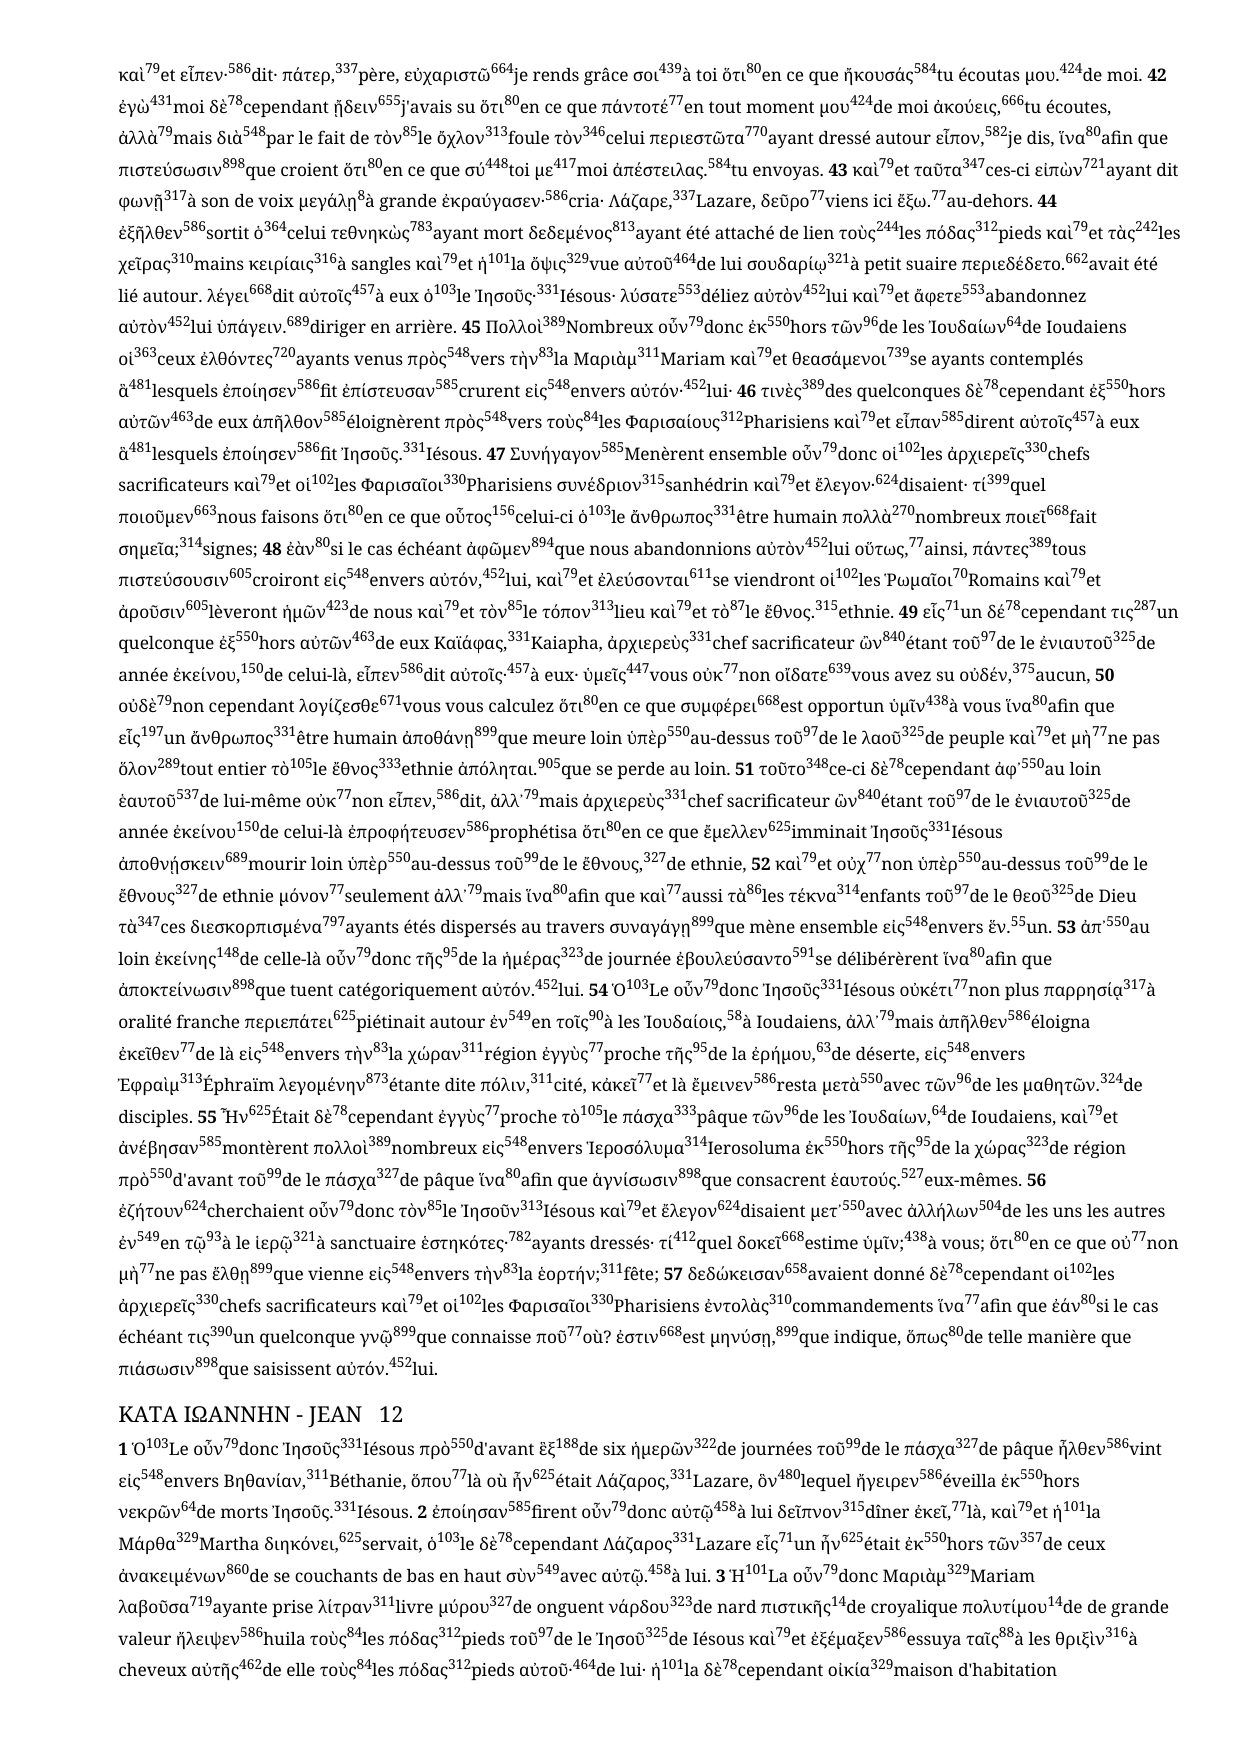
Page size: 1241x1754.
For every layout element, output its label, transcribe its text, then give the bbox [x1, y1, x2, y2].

text 1 Ἦν625Était δέ78cependant τις287un quelconque ἀσθενῶν,840étant infirme, Λάζαρος331Lazare ἀπὸ550au loin Βηθανίας,323de Béthanie, ἐκ550hors τῆς95de la κώμης323de village Μαρίας323de Maria καὶ79et Μάρθας323de Martha τῆς95de la ἀδελφῆς323de soeur αὐτῆς.462de elle. 2 ἦν625était δὲ78cependant Μαριὰμ329Mariam ἡ362celle ἀλείψασα719ayante huilée τὸν85le κύριον313Maître μύρῳ321à onguent καὶ79et ἐκμάξασα719ayante essuyée τοὺς84les πόδας312pieds αὐτοῦ464de lui ταῖς88à les θριξὶν316à cheveux αὐτῆς,462de elle, ἧς490de laquelle ὁ103le ἀδελφὸς331frère Λάζαρος331Lazare ἠσθένει.625était infirme. 3 ἀπέστειλαν585envoyèrent οὖν79donc αἱ100les ἀδελφαὶ328soeurs πρὸς548vers αὐτὸν452lui λέγουσαι·837disantes· κύριε,337Maître, ἴδε306voici ὃν480lequel φιλεῖς666tu affectionnes ἀσθενεῖ.668est infirme. 4 ἀκούσας721ayant écouté δὲ78cependant ὁ103le Ἰησοῦς331Iésous εἶπεν·586dit· αὕτη154celle-ci ἡ101la ἀσθένεια329infirmité οὐκ77non ἔστιν668est πρὸς548vers θάνατον313trépas ἀλλ᾽79mais ὑπὲρ550au-dessus τῆς95de la δόξης323de gloire τοῦ97de le θεοῦ,325de Dieu, ἵνα80afin que δοξασθῇ911que soit glorifié ὁ103le υἱὸς331fils τοῦ97de le θεοῦ325de Dieu δι᾽550par αὐτῆς.462de elle. 5 ἠγάπα625aimait δὲ78cependant ὁ103le Ἰησοῦς331Iésous τὴν83la Μάρθαν311Martha καὶ79et τὴν83la ἀδελφὴν311soeur αὐτῆς462de elle καὶ79et τὸν85le Λάζαρον.313Lazare. 6 Ὡς80Comme οὖν79donc ἤκουσεν586écouta ὅτι80en ce que ἀσθενεῖ,668est infirme, τότε77alors μὲν340certes ἔμεινεν586resta ἐν549en ᾧ486à lequel ἦν625était τόπῳ319à lieu δύο176deux ἡμέρας,310journées, 7 ἔπειτα77ensuite μετὰ548après τοῦτο348ce-ci λέγει668dit τοῖς90à les μαθηταῖς·318à disciples· ἄγωμεν916que nous conduisions εἰς548envers τὴν83la Ἰουδαίαν311Ioudaia πάλιν.77de nouveau. 8 λέγουσιν667disent αὐτῷ458à lui οἱ102les μαθηταί·330disciples· ῥαββί,337rabbi, νῦν77maintenant ἐζήτουν624cherchaient σε437toi λιθάσαι681pierrer οἱ102les Ἰουδαῖοι,70Ioudaiens, καὶ79et πάλιν77de nouveau ὑπάγεις666tu diriges en arrière ἐκεῖ;77là; 9 ἀπεκρίθη600fut répondu Ἰησοῦς·331Iésous· οὐχὶ340non pas δώδεκα194douze ὧραί328heures εἰσιν667sont τῆς95de la ἡμέρας;323de journée; ἐάν80si le cas échéant τις390un quelconque περιπατῇ921que piétine autour ἐν549en τῇ89à la ἡμέρᾳ,317à journée, οὐ77non προσκόπτει,668achoppe, ὅτι80en ce que τὸ87le φῶς315lumière τοῦ97de le κόσμου325de monde τούτου150de celui-ci βλέπει·668regarde· 10 ἐὰν80si le cas échéant δέ78cependant τις390un quelconque περιπατῇ921que piétine autour ἐν549en τῇ89à la νυκτί,317à nuit, προσκόπτει,668achoppe, ὅτι80en ce que τὸ105le φῶς333lumière οὐκ77non ἔστιν668est ἐν549en αὐτῷ.458à lui. 11 Ταῦτα347Ces-ci εἶπεν,586dit, καὶ79et μετὰ548après τοῦτο348ce-ci λέγει668dit αὐτοῖς·457à eux· Λάζαρος331Lazare ὁ103le φίλος22ami ἡμῶν423de nous κεκοίμηται·654a été mis au coucher· ἀλλὰ79mais πορεύομαι670je me vais ἵνα80afin que ἐξυπνίσω895que je sorte du sommeil αὐτόν.452lui. 12 εἶπαν585dirent οὖν79donc οἱ102les μαθηταὶ330disciples αὐτῷ·458à lui· κύριε,337Maître, εἰ80si κεκοίμηται654a été mis au coucher σωθήσεται.619sera sauvé. 13 εἰρήκει659avait dit δὲ78cependant ὁ103le Ἰησοῦς331Iésous περὶ550autour τοῦ97de le θανάτου325de trépas αὐτοῦ,464de lui, ἐκεῖνοι363ceux-là δὲ78cependant ἔδοξαν585estimèrent ὅτι80en ce que περὶ550autour τῆς95de la κοιμήσεως323de dormance τοῦ97de le ὕπνου325de sommeil λέγει.668dit. 14 τότε77alors οὖν79donc εἶπεν586dit αὐτοῖς457à eux ὁ103le Ἰησοῦς331Iésous παρρησίᾳ·317à oralité franche· Λάζαρος331Lazare ἀπέθανεν,586mourut loin, 15 καὶ79et χαίρω664je suis de joie δι᾽548par le fait de ὑμᾶς436vous ἵνα80afin que πιστεύσητε,896que vous croyiez, ὅτι80en ce que οὐκ77non ἤμην627je m'étais ἐκεῖ·77là· ἀλλ᾽79mais ἄγωμεν916que nous conduisions πρὸς548vers αὐτόν.452lui. 16 εἶπεν586dit οὖν79donc Θωμᾶς331Thomas ὁ364celui λεγόμενος891étant dit Δίδυμος331Didyme τοῖς90à les συμμαθηταῖς·318à co-apprentis· ἄγωμεν916que nous conduisions καὶ77aussi ἡμεῖς430nous ἵνα80afin que ἀποθάνωμεν894que nous mourions loin μετ᾽550avec αὐτοῦ.464de lui. 17 Ἐλθὼν721Ayant venu οὖν79donc ὁ103le Ἰησοῦς331Iésous εὗρεν586trouva αὐτὸν452lui τέσσαρας176quatre ἤδη77déjà ἡμέρας310journées ἔχοντα822ayant ἐν549en τῷ93à le μνημείῳ.321à mémorial. 18 ἦν625était δὲ78cependant ἡ101la Βηθανία329Béthanie ἐγγὺς77proche τῶν98de les Ἱεροσολύμων326de Ierosoluma ὡς77comme ἀπὸ550au loin σταδίων324de stades δεκαπέντε.190de quinze. 19 πολλοὶ389nombreux δὲ78cependant ἐκ550hors τῶν96de les Ἰουδαίων64de Ioudaiens ἐληλύθεισαν658avaient venus πρὸς548vers τὴν83la Μάρθαν311Martha καὶ79et Μαριὰμ311Mariam ἵνα80afin que παραμυθήσωνται904que se réconfortent αὐτὰς449elles περὶ550autour τοῦ257de le ἀδελφοῦ.325de frère. 20 Ἡ101La οὖν79donc Μάρθα329Martha ὡς80comme ἤκουσεν586écouta ὅτι80en ce que Ἰησοῦς331Iésous ἔρχεται674se vient ὑπήντησεν586vint à la rencontre αὐτῷ·458à lui· Μαριὰμ329Mariam δὲ78cependant ἐν549en τῷ91à le οἴκῳ319à maison ἐκαθέζετο.631se siégeait. 21 εἶπεν586dit οὖν79donc ἡ101la Μάρθα329Martha πρὸς548vers τὸν85le Ἰησοῦν·313Iésous· κύριε,337Maître, εἰ80si ἦς623tu étais ὧδε77ici οὐκ77non ἂν340le cas échéant ἀπέθανεν586mourut loin ὁ103le ἀδελφός331frère μου·424de moi· 22 [ἀλλὰ]79[mais] καὶ77aussi νῦν77maintenant οἶδα638j'ai su ὅτι80en ce que ὅσα481autant lesquels ἂν340le cas échéant αἰτήσῃ903que tu te demandes τὸν85le θεὸν313Dieu δώσει606donnera σοι439à toi ὁ103le θεός.331Dieu. 23 λέγει668dit αὐτῇ456à elle ὁ103le Ἰησοῦς·331Iésous· ἀναστήσεται612se redressera ὁ103le ἀδελφός331frère σου.442de toi. 24 λέγει668dit αὐτῷ458à lui ἡ101la Μάρθα·329Martha· οἶδα638j'ai su ὅτι80en ce que ἀναστήσεται612se redressera ἐν549en τῇ89à la ἀναστάσει317à redressement ἐν549en τῇ89à la ἐσχάτῃ206à dernière ἡμέρᾳ.317à journée. 25 εἶπεν586dit αὐτῇ456à elle ὁ103le Ἰησοῦς·331Iésous· ἐγώ431moi εἰμι664je suis ἡ101la ἀνάστασις329redressement καὶ79et ἡ101la ζωή·329vie· ὁ364celui πιστεύων840croyant εἰς548envers ἐμὲ417moi κἂν77et si ἀποθάνῃ899que meure loin ζήσεται,612se vivra, 26 καὶ79et πᾶς390tout ὁ364celui ζῶν840vivant καὶ79et πιστεύων840croyant εἰς548envers ἐμὲ417moi οὐ77non μὴ77ne pas ἀποθάνῃ899que meure loin εἰς548envers τὸν85le αἰῶνα.313ère. πιστεύεις666tu crois τοῦτο;348ce-ci; 27 λέγει668dit αὐτῷ·458à lui· ναὶ304oui κύριε,337Maître, ἐγὼ431moi πεπίστευκα638j'ai cru ὅτι80en ce que σὺ448toi εἶ666tu es ὁ103le χριστὸς331Christ ὁ103le υἱὸς331fils τοῦ97de le θεοῦ325de Dieu ὁ364celui εἰς548envers τὸν85le κόσμον313monde ἐρχόμενος.867se venant. 28 Καὶ79Et τοῦτο348ce-ci εἰποῦσα719ayante dite ἀπῆλθεν586éloigna καὶ79et ἐφώνησεν586sonna de voix Μαριὰμ311Mariam τὴν83la ἀδελφὴν311soeur αὐτῆς462de elle λάθρᾳ77en omission εἰποῦσα·719ayante dite· ὁ103le διδάσκαλος331enseignant πάρεστιν668est à côté καὶ79et φωνεῖ668sonne de voix σε.437toi. 29 ἐκείνη362celle-là δὲ78cependant ὡς80comme ἤκουσεν586écouta ἠγέρθη600fut éveillé ταχὺ77promptement καὶ79et ἤρχετο631se venait πρὸς548vers αὐτόν.452lui. 30 οὔπω77non encore δὲ78cependant ἐληλύθει659avait venu ὁ103le Ἰησοῦς331Iésous εἰς548envers τὴν83la κώμην,311village, ἀλλ᾽79mais ἦν625était ἔτι77encore ἐν549en τῷ91à le τόπῳ319à lieu ὅπου77là où ὑπήντησεν586vint à la rencontre αὐτῷ458à lui ἡ101la Μάρθα.329Martha. 31 οἱ102les οὖν79donc Ἰουδαῖοι70Ioudaiens οἱ363ceux ὄντες839étants μετ᾽550avec αὐτῆς462de elle ἐν549en τῇ89à la οἰκίᾳ317à maison d'habitation καὶ79et παραμυθούμενοι866se réconfortants αὐτήν,450elle, ἰδόντες720ayants vus τὴν83la Μαριὰμ311Mariam ὅτι80en ce que ταχέως77rapidement ἀνέστη586redressa καὶ79et ἐξῆλθεν,586sortit, ἠκολούθησαν585suivirent αὐτῇ456à elle δόξαντες720ayants estimés ὅτι80en ce que ὑπάγει668dirige en arrière εἰς548envers τὸ87le μνημεῖον315mémorial ἵνα80afin que κλαύσῃ899que pleure ἐκεῖ.77là. 32 Ἡ101La οὖν79donc Μαριὰμ329Mariam ὡς80comme ἦλθεν586vint ὅπου80là où ἦν625était Ἰησοῦς331Iésous ἰδοῦσα719ayante vue αὐτὸν452lui ἔπεσεν586tomba αὐτοῦ464de lui πρὸς548vers τοὺς244les πόδας312pieds λέγουσα838disante αὐτῷ·458à lui· κύριε,337Maître, εἰ80si ἦς623tu étais ὧδε77ici οὐκ77non ἄν340le cas échéant μου424de moi ἀπέθανεν586mourut loin ὁ103le ἀδελφός.331frère. 33 Ἰησοῦς331Iésous οὖν79donc ὡς80comme εἶδεν586vit αὐτὴν450elle κλαίουσαν820pleurante καὶ79et τοὺς345ceux συνελθόντας706ayants venus ensemble αὐτῇ456à elle Ἰουδαίους52Ioudaiens κλαίοντας,821pleurants, ἐνεβριμήσατο592se irrita dans τῷ93à le πνεύματι321à souffle καὶ79et ἐτάραξεν586troubla ἑαυτὸν528lui-même 34 καὶ79et εἶπεν·586dit· ποῦ77où? τεθείκατε639vous avez posé αὐτόν;452lui; λέγουσιν667disent αὐτῷ·458à lui· κύριε,337Maître, ἔρχου574te viens καὶ79et ἴδε.554vois. 35 ἐδάκρυσεν586fit larme ὁ103le Ἰησοῦς.331Iésous. 36 ἔλεγον624disaient οὖν79donc οἱ102les Ἰουδαῖοι·70Ioudaiens· ἴδε306voici πῶς77comment? ἐφίλει625affectionnait αὐτόν.452lui. 37 τινὲς389des quelconques δὲ78cependant ἐξ550hors αὐτῶν463de eux εἶπαν·585dirent· οὐκ340non ἐδύνατο631se pouvait οὗτος364celui-ci ὁ364celui ἀνοίξας721ayant ouvert τοὺς84les ὀφθαλμοὺς312yeux τοῦ97de le τυφλοῦ65de aveugle ποιῆσαι681faire ἵνα80afin que καὶ77aussi οὗτος364celui-ci μὴ77ne pas ἀποθάνῃ;899que meure loin; 38 Ἰησοῦς331Iésous οὖν79donc πάλιν77de nouveau ἐμβριμώμενος867se irritant dans ἐν549en ἑαυτῷ533à lui-même ἔρχεται674se vient εἰς548envers τὸ87le μνημεῖον·315mémorial· ἦν625était δὲ78cependant σπήλαιον333caverne καὶ79et λίθος331pierre ἐπέκειτο631se couchait sur ἐπ᾽549sur αὐτῷ.460à lui. 39 λέγει668dit ὁ103le Ἰησοῦς·331Iésous· ἄρατε553levez τὸν85le λίθον.313pierre. λέγει668dit αὐτῷ458à lui ἡ101la ἀδελφὴ329soeur τοῦ358de celui τετελευτηκότος778de ayant parvenu à l'achèvement Μάρθα·329Martha· κύριε,337Maître, ἤδη77déjà ὄζει,668fait odeur, τεταρταῖος47au quatrième jour γάρ79car ἐστιν.668est. 40 λέγει668dit αὐτῇ456à elle ὁ103le Ἰησοῦς·331Iésous· οὐκ340non εἶπόν582je dis σοι439à toi ὅτι80en ce que ἐὰν80si le cas échéant πιστεύσῃς897que tu croies ὄψῃ610tu te verras τὴν83la δόξαν311gloire τοῦ97de le θεοῦ;325de Dieu; 41 ἦραν585levèrent οὖν79donc τὸν85le λίθον.313pierre. ὁ103le δὲ78cependant Ἰησοῦς331Iésous ἦρεν586leva τοὺς244les ὀφθαλμοὺς312yeux ἄνω77en haut καὶ79et εἶπεν·586dit· πάτερ,337père, εὐχαριστῶ664je rends grâce σοι439à toi ὅτι80en ce que ἤκουσάς584tu écoutas μου.424de moi. 42 ἐγὼ431moi δὲ78cependant ᾔδειν655j'avais su ὅτι80en ce que πάντοτέ77en tout moment μου424de moi ἀκούεις,666tu écoutes, ἀλλὰ79mais διὰ548par le fait de τὸν85le ὄχλον313foule τὸν346celui περιεστῶτα770ayant dressé autour εἶπον,582je dis, ἵνα80afin que πιστεύσωσιν898que croient ὅτι80en ce que σύ448toi με417moi ἀπέστειλας.584tu envoyas. 43 καὶ79et ταῦτα347ces-ci εἰπὼν721ayant dit φωνῇ317à son de voix μεγάλῃ8à grande ἐκραύγασεν·586cria· Λάζαρε,337Lazare, δεῦρο77viens ici ἔξω.77au-dehors. 44 ἐξῆλθεν586sortit ὁ364celui τεθνηκὼς783ayant mort δεδεμένος813ayant été attaché de lien τοὺς244les πόδας312pieds καὶ79et τὰς242les χεῖρας310mains κειρίαις316à sangles καὶ79et ἡ101la ὄψις329vue αὐτοῦ464de lui σουδαρίῳ321à petit suaire περιεδέδετο.662avait été lié autour. λέγει668dit αὐτοῖς457à eux ὁ103le Ἰησοῦς·331Iésous· λύσατε553déliez αὐτὸν452lui καὶ79et ἄφετε553abandonnez αὐτὸν452lui ὑπάγειν.689diriger en arrière. 45 Πολλοὶ389Nombreux οὖν79donc ἐκ550hors τῶν96de les Ἰουδαίων64de Ioudaiens οἱ363ceux ἐλθόντες720ayants venus πρὸς548vers τὴν83la Μαριὰμ311Mariam καὶ79et θεασάμενοι739se ayants contemplés ἃ481lesquels ἐποίησεν586fit ἐπίστευσαν585crurent εἰς548envers αὐτόν·452lui· 46 τινὲς389des quelconques δὲ78cependant ἐξ550hors αὐτῶν463de eux ἀπῆλθον585éloignèrent πρὸς548vers τοὺς84les Φαρισαίους312Pharisiens καὶ79et εἶπαν585dirent αὐτοῖς457à eux ἃ481lesquels ἐποίησεν586fit Ἰησοῦς.331Iésous. 47 Συνήγαγον585Menèrent ensemble οὖν79donc οἱ102les ἀρχιερεῖς330chefs sacrificateurs καὶ79et οἱ102les Φαρισαῖοι330Pharisiens συνέδριον315sanhédrin καὶ79et ἔλεγον·624disaient· τί399quel ποιοῦμεν663nous faisons ὅτι80en ce que οὗτος156celui-ci ὁ103le ἄνθρωπος331être humain πολλὰ270nombreux ποιεῖ668fait σημεῖα;314signes; 48 ἐὰν80si le cas échéant ἀφῶμεν894que nous abandonnions αὐτὸν452lui οὕτως,77ainsi, πάντες389tous πιστεύσουσιν605croiront εἰς548envers αὐτόν,452lui, καὶ79et ἐλεύσονται611se viendront οἱ102les Ῥωμαῖοι70Romains καὶ79et ἀροῦσιν605lèveront ἡμῶν423de nous καὶ79et τὸν85le τόπον313lieu καὶ79et τὸ87le ἔθνος.315ethnie. 49 εἷς71un δέ78cependant τις287un quelconque ἐξ550hors αὐτῶν463de eux Καϊάφας,331Kaiapha, ἀρχιερεὺς331chef sacrificateur ὢν840étant τοῦ97de le ἐνιαυτοῦ325de année ἐκείνου,150de celui-là, εἶπεν586dit αὐτοῖς·457à eux· ὑμεῖς447vous οὐκ77non οἴδατε639vous avez su οὐδέν,375aucun, 50 οὐδὲ79non cependant λογίζεσθε671vous vous calculez ὅτι80en ce que συμφέρει668est opportun ὑμῖν438à vous ἵνα80afin que εἷς197un ἄνθρωπος331être humain ἀποθάνῃ899que meure loin ὑπὲρ550au-dessus τοῦ97de le λαοῦ325de peuple καὶ79et μὴ77ne pas ὅλον289tout entier τὸ105le ἔθνος333ethnie ἀπόληται.905que se perde au loin. 51 τοῦτο348ce-ci δὲ78cependant ἀφ᾽550au loin ἑαυτοῦ537de lui-même οὐκ77non εἶπεν,586dit, ἀλλ᾽79mais ἀρχιερεὺς331chef sacrificateur ὢν840étant τοῦ97de le ἐνιαυτοῦ325de année ἐκείνου150de celui-là ἐπροφήτευσεν586prophétisa ὅτι80en ce que ἔμελλεν625imminait Ἰησοῦς331Iésous ἀποθνῄσκειν689mourir loin ὑπὲρ550au-dessus τοῦ99de le ἔθνους,327de ethnie, 52 καὶ79et οὐχ77non ὑπὲρ550au-dessus τοῦ99de le ἔθνους327de ethnie μόνον77seulement ἀλλ᾽79mais ἵνα80afin que καὶ77aussi τὰ86les τέκνα314enfants τοῦ97de le θεοῦ325de Dieu τὰ347ces διεσκορπισμένα797ayants étés dispersés au travers συναγάγῃ899que mène ensemble εἰς548envers ἕν.55un. 53 ἀπ᾽550au loin ἐκείνης148de celle-là οὖν79donc τῆς95de la ἡμέρας323de journée ἐβουλεύσαντο591se délibérèrent ἵνα80afin que ἀποκτείνωσιν898que tuent catégoriquement αὐτόν.452lui. 54 Ὁ103Le οὖν79donc Ἰησοῦς331Iésous οὐκέτι77non plus παρρησίᾳ317à oralité franche περιεπάτει625piétinait autour ἐν549en τοῖς90à les Ἰουδαίοις,58à Ioudaiens, ἀλλ᾽79mais ἀπῆλθεν586éloigna ἐκεῖθεν77de là εἰς548envers τὴν83la χώραν311région ἐγγὺς77proche τῆς95de la ἐρήμου,63de déserte, εἰς548envers Ἐφραὶμ313Éphraïm λεγομένην873étante dite πόλιν,311cité, κἀκεῖ77et là ἔμεινεν586resta μετὰ550avec τῶν96de les μαθητῶν.324de disciples. 55 Ἦν625Était δὲ78cependant ἐγγὺς77proche τὸ105le πάσχα333pâque τῶν96de les Ἰουδαίων,64de Ioudaiens, καὶ79et ἀνέβησαν585montèrent πολλοὶ389nombreux εἰς548envers Ἱεροσόλυμα314Ierosoluma ἐκ550hors τῆς95de la χώρας323de région πρὸ550d'avant τοῦ99de le πάσχα327de pâque ἵνα80afin que ἁγνίσωσιν898que consacrent ἑαυτούς.527eux-mêmes. 56 ἐζήτουν624cherchaient οὖν79donc τὸν85le Ἰησοῦν313Iésous καὶ79et ἔλεγον624disaient μετ᾽550avec ἀλλήλων504de les uns les autres ἐν549en τῷ93à le ἱερῷ321à sanctuaire ἑστηκότες·782ayants dressés· τί412quel δοκεῖ668estime ὑμῖν;438à vous; ὅτι80en ce que οὐ77non μὴ77ne pas ἔλθῃ899que vienne εἰς548envers τὴν83la ἑορτήν;311fête; 57 δεδώκεισαν658avaient donné δὲ78cependant οἱ102les ἀρχιερεῖς330chefs sacrificateurs καὶ79et οἱ102les Φαρισαῖοι330Pharisiens ἐντολὰς310commandements ἵνα77afin que ἐάν80si le cas échéant τις390un quelconque γνῷ899que connaisse ποῦ77où? ἐστιν668est μηνύσῃ,899que indique, ὅπως80de telle manière que πιάσωσιν898que saisissent αὐτόν.452lui. [118, 59, 1181, 1381]
text ΚΑΤΑ ΙΩΑΝΝΗΝ - JEAN 12 [118, 1399, 1181, 1429]
